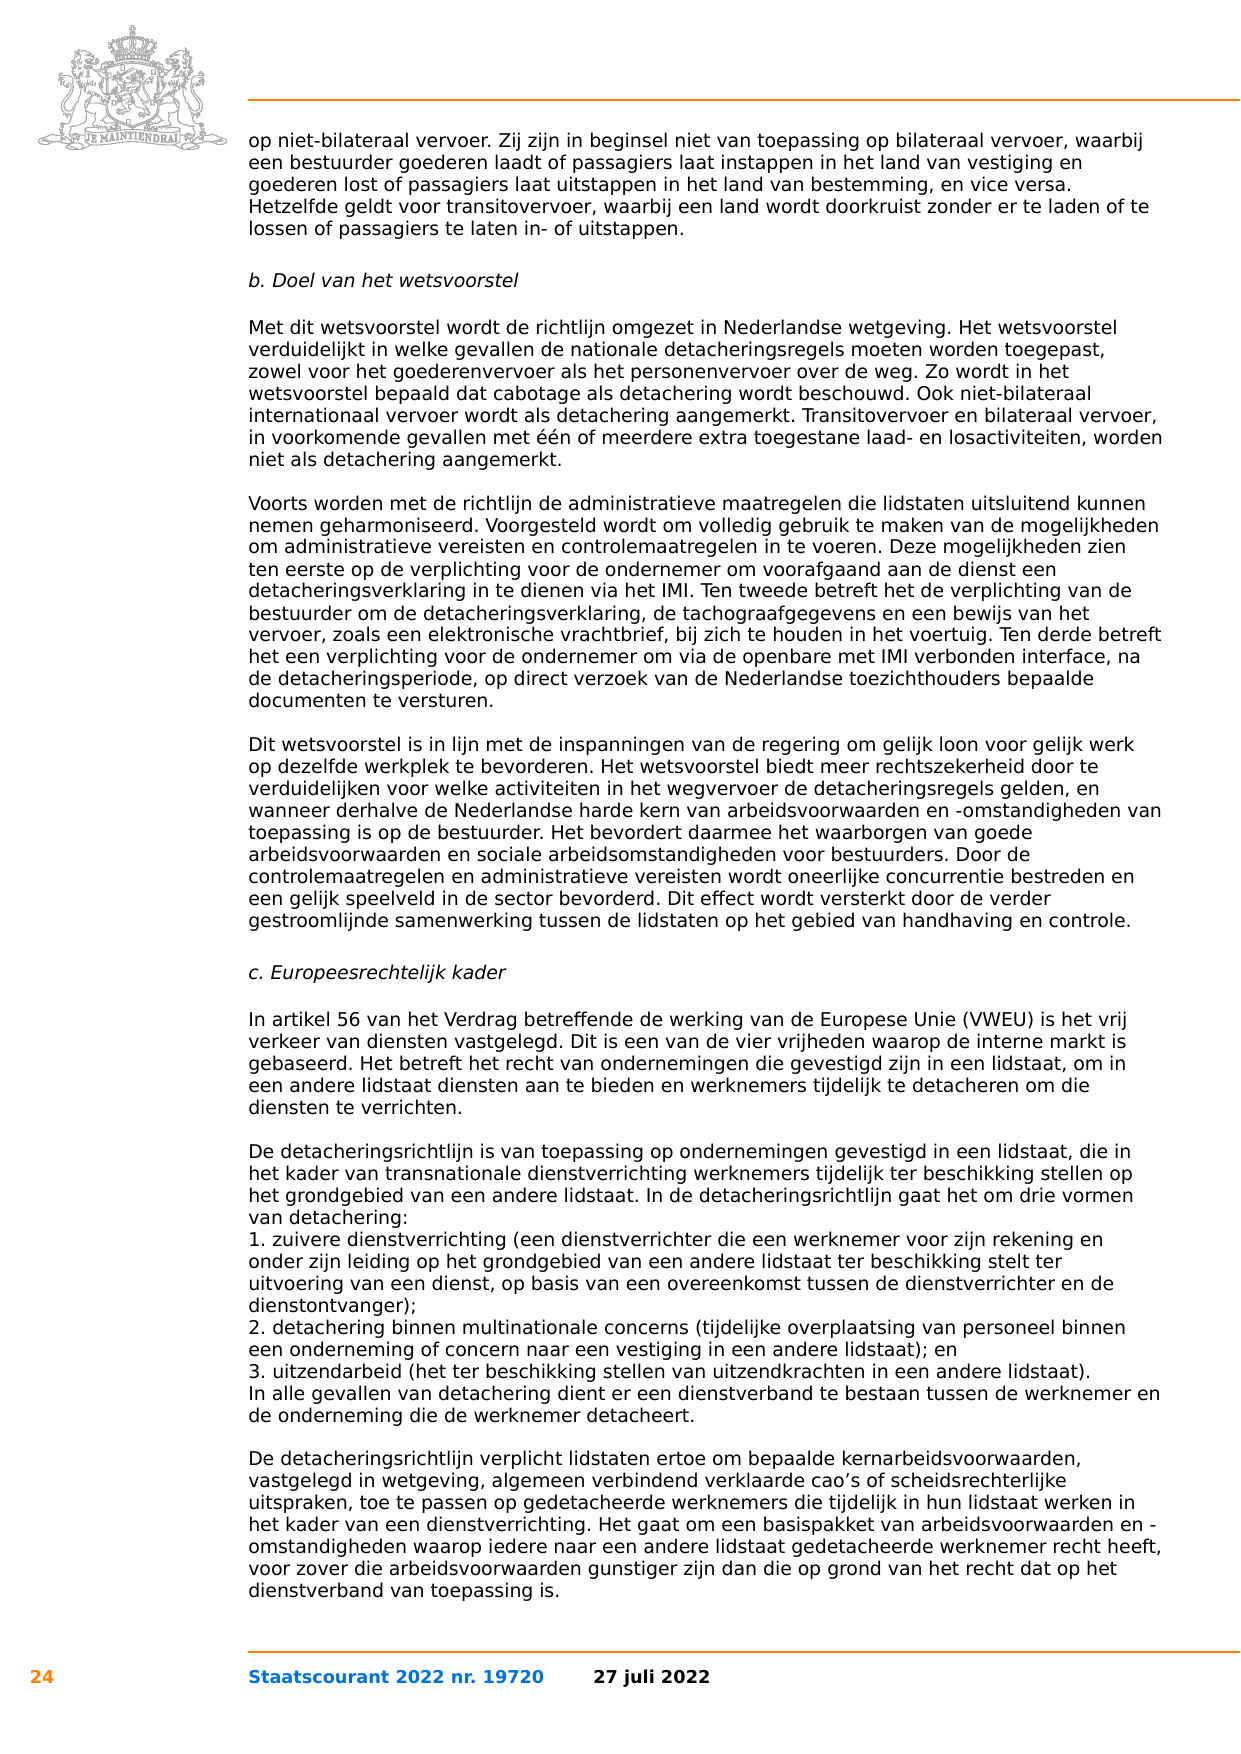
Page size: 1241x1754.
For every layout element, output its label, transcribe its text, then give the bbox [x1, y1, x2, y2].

text Met dit wetsvoorstel wordt de richtlijn omgezet in Nederlandse wetgeving. Het wetsvoorstel verduidelijkt in welke gevallen de nationale detacheringsregels moeten worden toegepast, zowel voor het goederenvervoer als het personenvervoer over de weg. Zo wordt in het wetsvoorstel bepaald dat cabotage als detachering wordt beschouwd. Ook niet-bilateraal internationaal vervoer wordt als detachering aangemerkt. Transitovervoer en bilateraal vervoer, in voorkomende gevallen met één of meerdere extra toegestane laad- en losactiviteiten, worden niet als detachering aangemerkt. [248, 317, 1163, 471]
text op niet-bilateraal vervoer. Zij zijn in beginsel niet van toepassing op bilateraal vervoer, waarbij een bestuurder goederen laadt of passagiers laat instappen in het land van vestiging en goederen lost of passagiers laat uitstappen in het land van bestemming, en vice versa. Hetzelfde geldt voor transitovervoer, waarbij een land wordt doorkruist zonder er te laden of te lossen of passagiers te laten in- of uitstappen. [248, 130, 1163, 240]
text De detacheringsrichtlijn is van toepassing op ondernemingen gevestigd in een lidstaat, die in het kader van transnationale dienstverrichting werknemers tijdelijk ter beschikking stellen op het grondgebied van een andere lidstaat. In de detacheringsrichtlijn gaat het om drie vormen van detachering: [248, 1141, 1163, 1229]
text 2. detachering binnen multinationale concerns (tijdelijke overplaatsing van personeel binnen een onderneming of concern naar een vestiging in een andere lidstaat); en [248, 1317, 1163, 1361]
text De detacheringsrichtlijn verplicht lidstaten ertoe om bepaalde kernarbeidsvoorwaarden, vastgelegd in wetgeving, algemeen verbindend verklaarde cao’s of scheidsrechterlijke uitspraken, toe te passen op gedetacheerde werknemers die tijdelijk in hun lidstaat werken in het kader van een dienstverrichting. Het gaat om een basispakket van arbeidsvoorwaarden en -omstandigheden waarop iedere naar een andere lidstaat gedetacheerde werknemer recht heeft, voor zover die arbeidsvoorwaarden gunstiger zijn dan die op grond van het recht dat op het dienstverband van toepassing is. [248, 1448, 1163, 1602]
subtitle c. Europeesrechtelijk kader [248, 962, 1163, 984]
picture [38, 25, 227, 150]
text 3. uitzendarbeid (het ter beschikking stellen van uitzendkrachten in een andere lidstaat). [248, 1361, 1163, 1382]
text In artikel 56 van het Verdrag betreffende de werking van de Europese Unie (VWEU) is het vrij verkeer van diensten vastgelegd. Dit is een van de vier vrijheden waarop de interne markt is gebaseerd. Het betreft het recht van ondernemingen die gevestigd zijn in een lidstaat, om in een andere lidstaat diensten aan te bieden en werknemers tijdelijk te detacheren om die diensten te verrichten. [248, 1009, 1163, 1119]
text Dit wetsvoorstel is in lijn met de inspanningen van de regering om gelijk loon voor gelijk werk op dezelfde werkplek te bevorderen. Het wetsvoorstel biedt meer rechtszekerheid door te verduidelijken voor welke activiteiten in het wegvervoer de detacheringsregels gelden, en wanneer derhalve de Nederlandse harde kern van arbeidsvoorwaarden en -omstandigheden van toepassing is op de bestuurder. Het bevordert daarmee het waarborgen van goede arbeidsvoorwaarden en sociale arbeidsomstandigheden voor bestuurders. Door de controlemaatregelen en administratieve vereisten wordt oneerlijke concurrentie bestreden en een gelijk speelveld in de sector bevorderd. Dit effect wordt versterkt door de verder gestroomlijnde samenwerking tussen de lidstaten op het gebied van handhaving en controle. [248, 734, 1163, 932]
text In alle gevallen van detachering dient er een dienstverband te bestaan tussen de werknemer en de onderneming die de werknemer detacheert. [248, 1382, 1163, 1426]
subtitle b. Doel van het wetsvoorstel [248, 270, 1163, 292]
text 1. zuivere dienstverrichting (een dienstverrichter die een werknemer voor zijn rekening en onder zijn leiding op het grondgebied van een andere lidstaat ter beschikking stelt ter uitvoering van een dienst, op basis van een overeenkomst tussen de dienstverrichter en de dienstontvanger); [248, 1229, 1163, 1317]
text Voorts worden met de richtlijn de administratieve maatregelen die lidstaten uitsluitend kunnen nemen geharmoniseerd. Voorgesteld wordt om volledig gebruik te maken van de mogelijkheden om administratieve vereisten en controlemaatregelen in te voeren. Deze mogelijkheden zien ten eerste op de verplichting voor de ondernemer om voorafgaand aan de dienst een detacheringsverklaring in te dienen via het IMI. Ten tweede betreft het de verplichting van de bestuurder om de detacheringsverklaring, de tachograafgegevens en een bewijs van het vervoer, zoals een elektronische vrachtbrief, bij zich te houden in het voertuig. Ten derde betreft het een verplichting voor de ondernemer om via de openbare met IMI verbonden interface, na de detacheringsperiode, op direct verzoek van de Nederlandse toezichthouders bepaalde documenten te versturen. [248, 492, 1163, 712]
